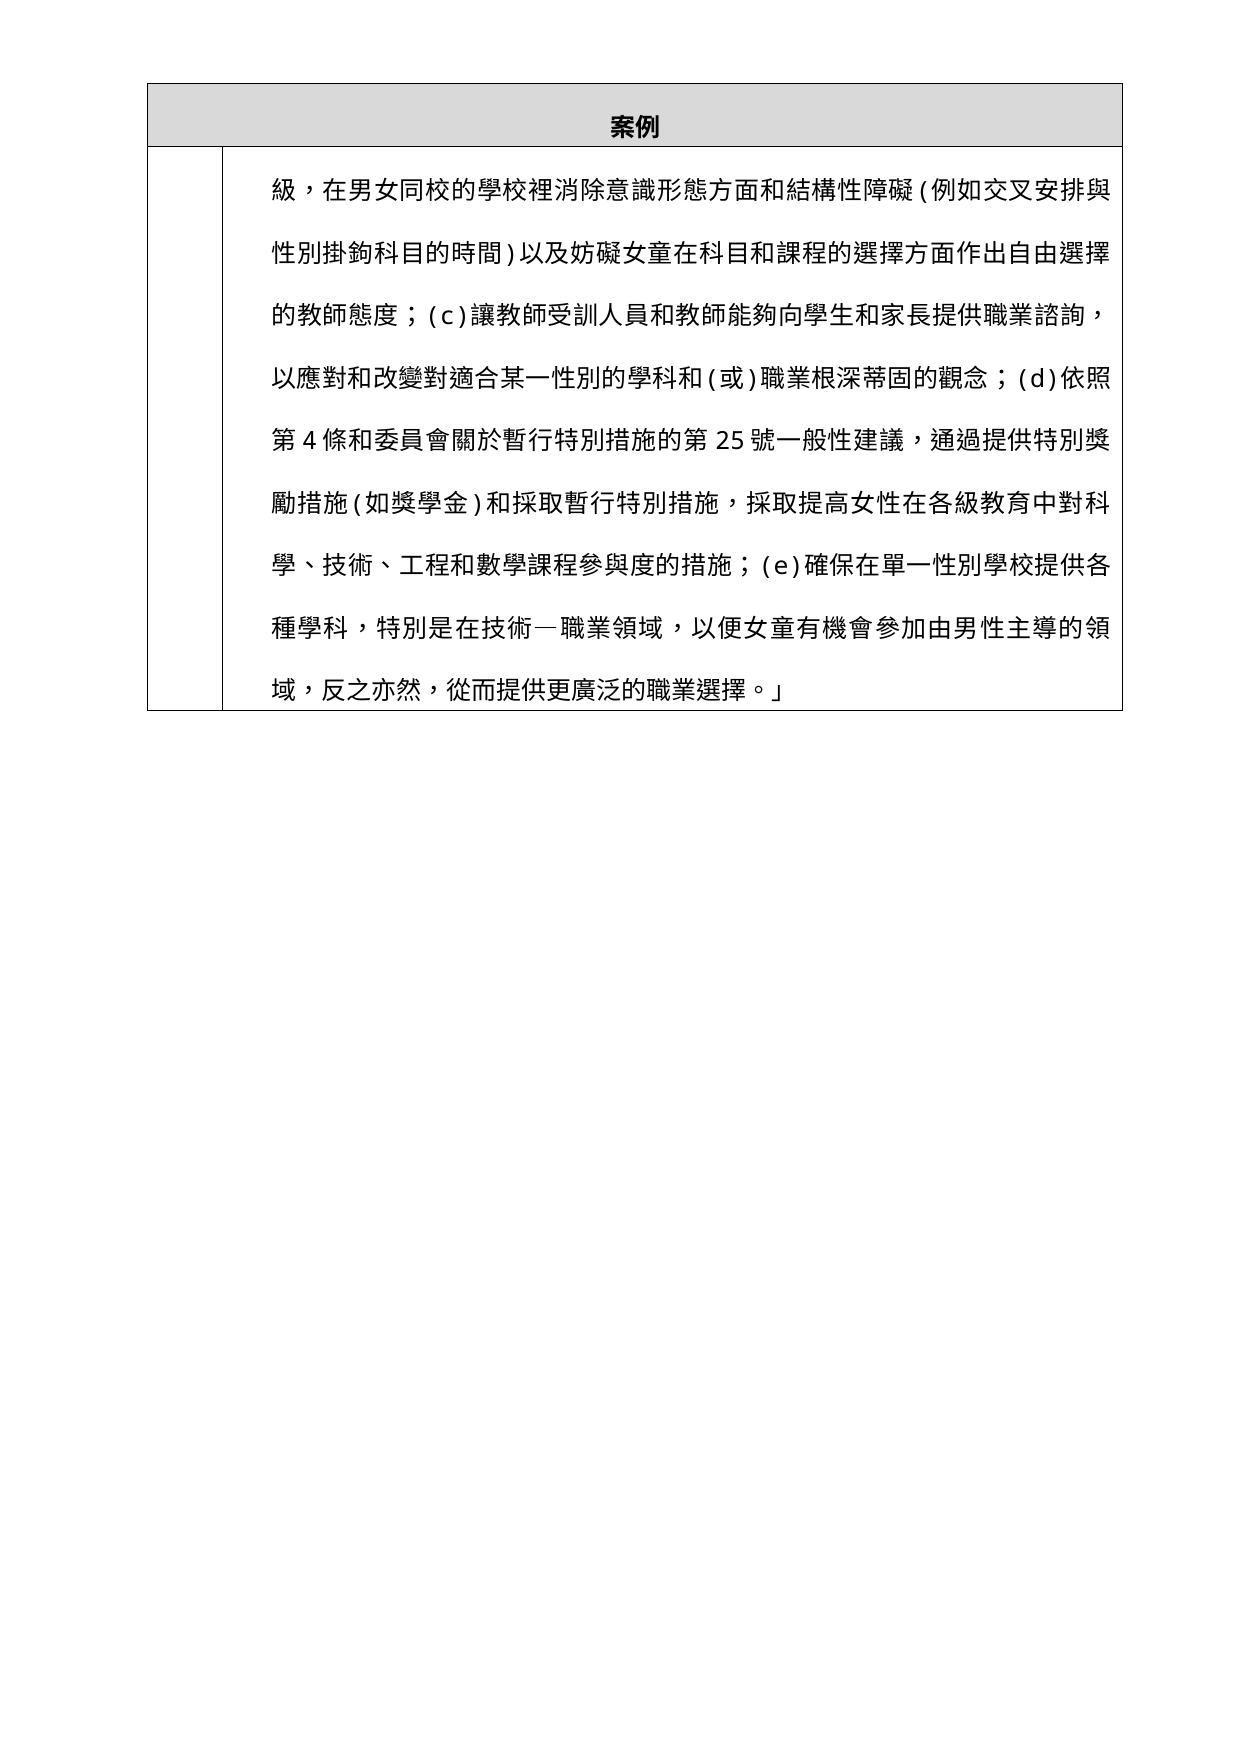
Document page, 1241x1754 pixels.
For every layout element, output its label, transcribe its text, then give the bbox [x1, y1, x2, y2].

table_cell 級，在男女同校的學校裡消除意識形態方面和結構性障礙(例如交叉安排與性別掛鉤科目的時間)以及妨礙女童在科目和課程的選擇方面作出自由選擇的教師態度；(c)讓教師受訓人員和教師能夠向學生和家長提供職業諮詢，以應對和改變對適合某一性別的學科和(或)職業根深蒂固的觀念；(d)依照第4條和委員會關於暫行特別措施的第25號一般性建議，通過提供特別獎勵措施(如獎學金)和採取暫行特別措施，採取提高女性在各級教育中對科學、技術、工程和數學課程參與度的措施；(e)確保在單一性別學校提供各種學科，特別是在技術—職業領域，以便女童有機會參加由男性主導的領域，反之亦然，從而提供更廣泛的職業選擇。」 [223, 147, 1122, 710]
table_header 案例 [148, 84, 1122, 146]
table_cell [148, 147, 222, 710]
